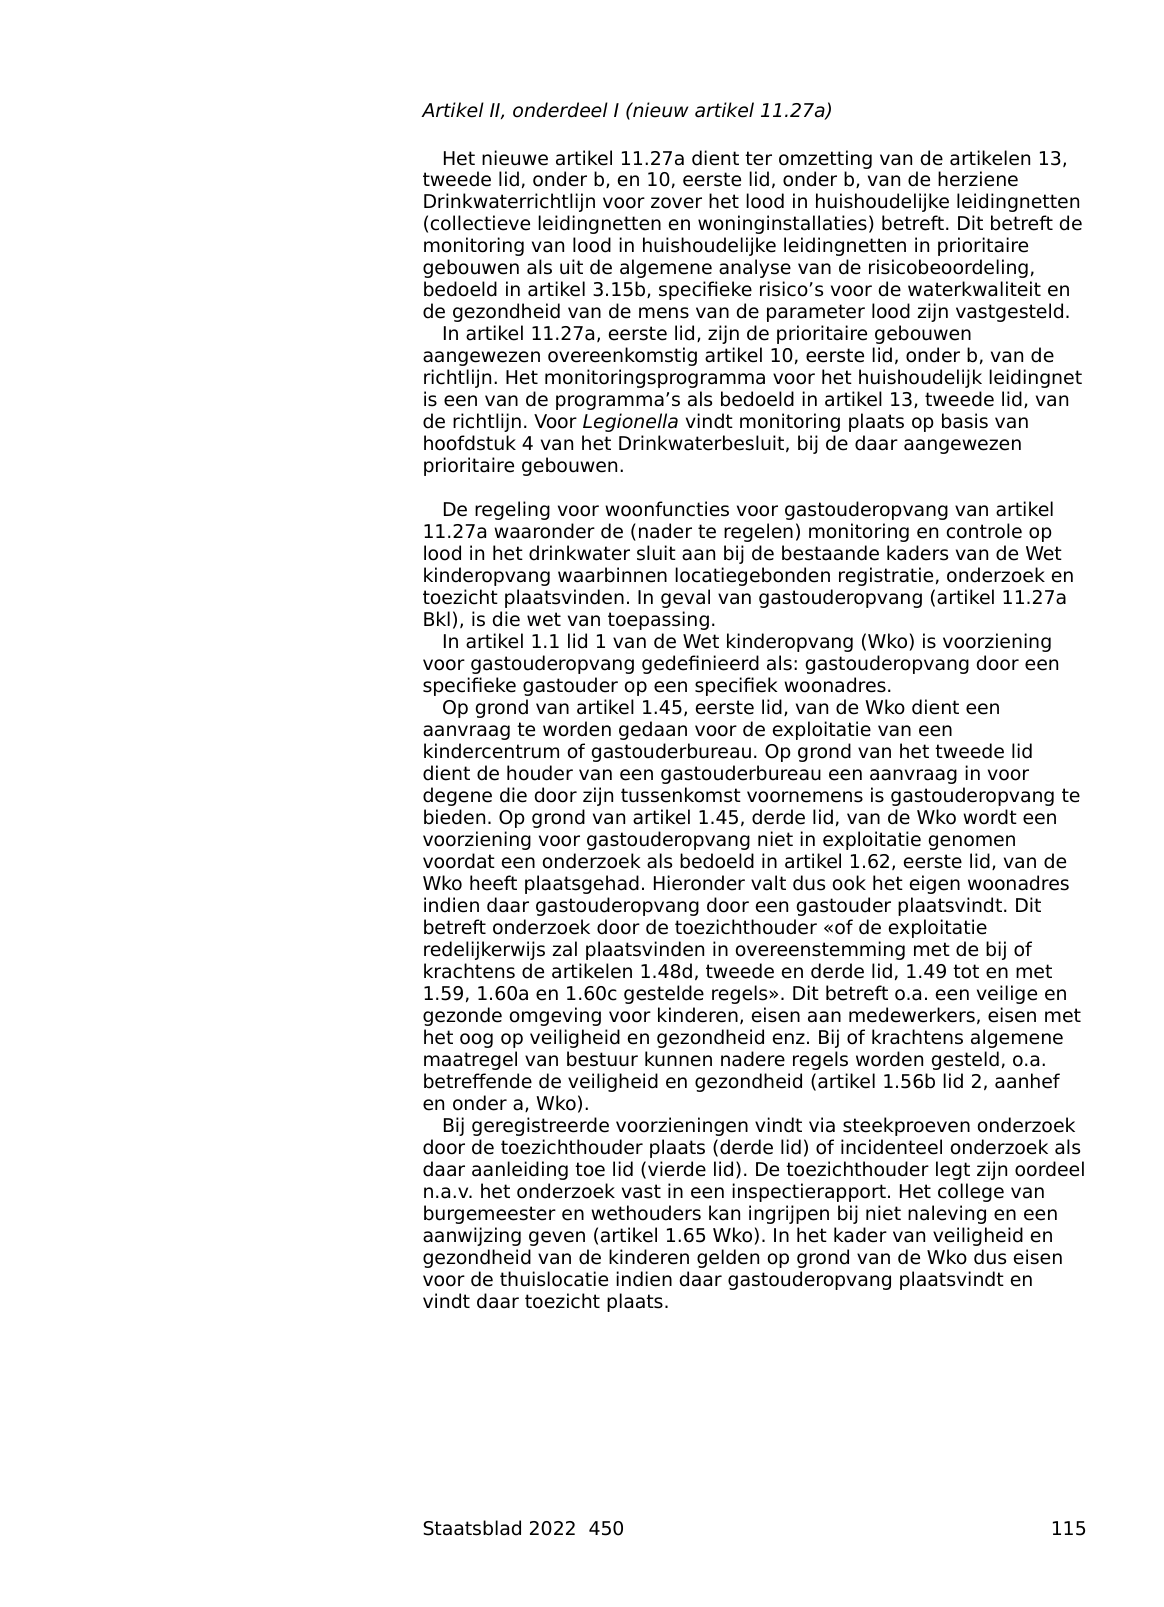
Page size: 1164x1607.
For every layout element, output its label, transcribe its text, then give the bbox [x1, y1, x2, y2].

text De regeling voor woonfuncties voor gastouderopvang van artikel 11.27a waaronder de (nader te regelen) monitoring en controle op lood in het drinkwater sluit aan bij de bestaande kaders van de Wet kinderopvang waarbinnen locatiegebonden registratie, onderzoek en toezicht plaatsvinden. In geval van gastouderopvang (artikel 11.27a Bkl), is die wet van toepassing. [422, 499, 1087, 631]
text In artikel 11.27a, eerste lid, zijn de prioritaire gebouwen aangewezen overeenkomstig artikel 10, eerste lid, onder b, van de richtlijn. Het monitoringsprogramma voor het huishoudelijk leidingnet is een van de programma’s als bedoeld in artikel 13, tweede lid, van de richtlijn. Voor Legionella vindt monitoring plaats op basis van hoofdstuk 4 van het Drinkwaterbesluit, bij de daar aangewezen prioritaire gebouwen. [422, 323, 1087, 477]
text Bij geregistreerde voorzieningen vindt via steekproeven onderzoek door de toezichthouder plaats (derde lid) of incidenteel onderzoek als daar aanleiding toe lid (vierde lid). De toezichthouder legt zijn oordeel n.a.v. het onderzoek vast in een inspectierapport. Het college van burgemeester en wethouders kan ingrijpen bij niet naleving en een aanwijzing geven (artikel 1.65 Wko). In het kader van veiligheid en gezondheid van de kinderen gelden op grond van de Wko dus eisen voor de thuislocatie indien daar gastouderopvang plaatsvindt en vindt daar toezicht plaats. [422, 1115, 1087, 1312]
subtitle Artikel II, onderdeel I (nieuw artikel 11.27a) [422, 100, 1087, 122]
text In artikel 1.1 lid 1 van de Wet kinderopvang (Wko) is voorziening voor gastouderopvang gedefinieerd als: gastouderopvang door een specifieke gastouder op een specifiek woonadres. [422, 631, 1087, 697]
text Het nieuwe artikel 11.27a dient ter omzetting van de artikelen 13, tweede lid, onder b, en 10, eerste lid, onder b, van de herziene Drinkwaterrichtlijn voor zover het lood in huishoudelijke leidingnetten (collectieve leidingnetten en woninginstallaties) betreft. Dit betreft de monitoring van lood in huishoudelijke leidingnetten in prioritaire gebouwen als uit de algemene analyse van de risicobeoordeling, bedoeld in artikel 3.15b, specifieke risico’s voor de waterkwaliteit en de gezondheid van de mens van de parameter lood zijn vastgesteld. [422, 147, 1087, 323]
text Op grond van artikel 1.45, eerste lid, van de Wko dient een aanvraag te worden gedaan voor de exploitatie van een kindercentrum of gastouderbureau. Op grond van het tweede lid dient de houder van een gastouderbureau een aanvraag in voor degene die door zijn tussenkomst voornemens is gastouderopvang te bieden. Op grond van artikel 1.45, derde lid, van de Wko wordt een voorziening voor gastouderopvang niet in exploitatie genomen voordat een onderzoek als bedoeld in artikel 1.62, eerste lid, van de Wko heeft plaatsgehad. Hieronder valt dus ook het eigen woonadres indien daar gastouderopvang door een gastouder plaatsvindt. Dit betreft onderzoek door de toezichthouder «of de exploitatie redelijkerwijs zal plaatsvinden in overeenstemming met de bij of krachtens de artikelen 1.48d, tweede en derde lid, 1.49 tot en met 1.59, 1.60a en 1.60c gestelde regels». Dit betreft o.a. een veilige en gezonde omgeving voor kinderen, eisen aan medewerkers, eisen met het oog op veiligheid en gezondheid enz. Bij of krachtens algemene maatregel van bestuur kunnen nadere regels worden gesteld, o.a. betreffende de veiligheid en gezondheid (artikel 1.56b lid 2, aanhef en onder a, Wko). [422, 697, 1087, 1115]
